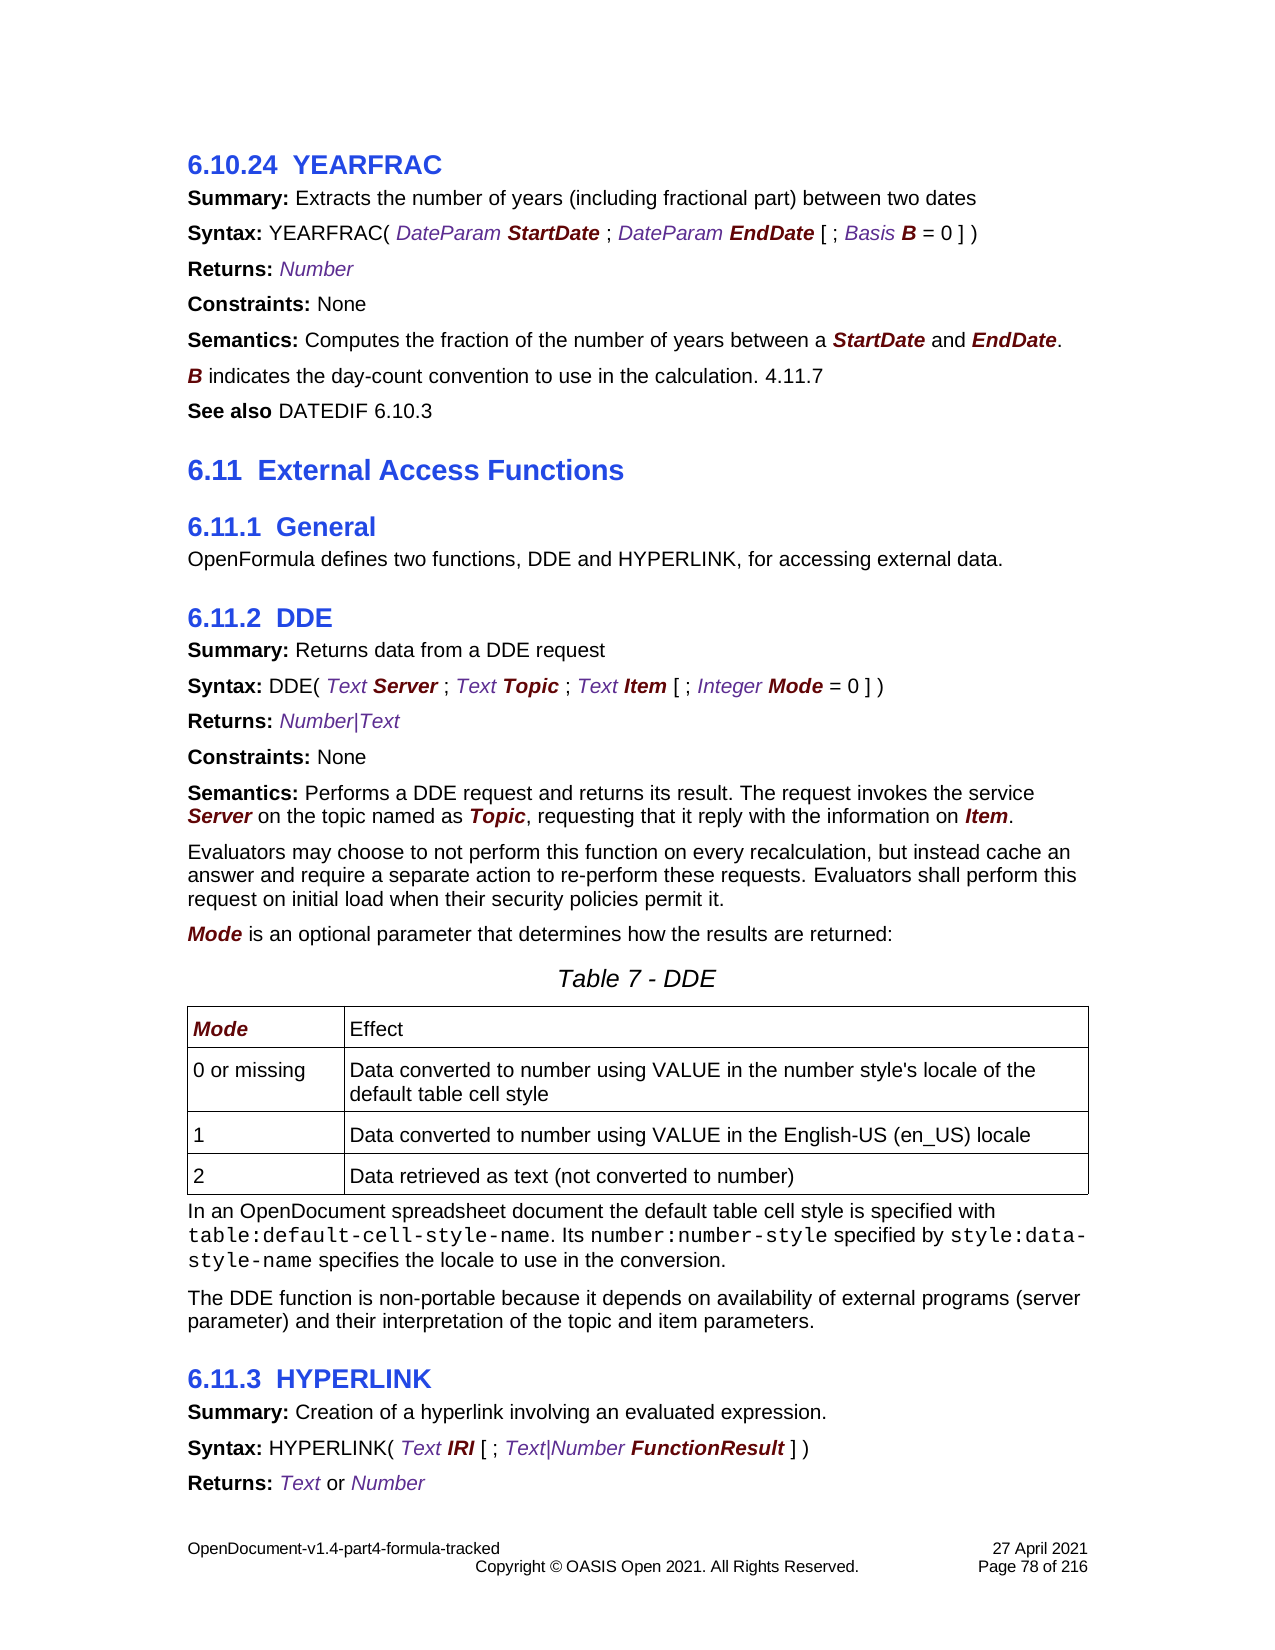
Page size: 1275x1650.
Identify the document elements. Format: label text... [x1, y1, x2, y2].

table_cell Data converted to number using VALUE in the English-US (en_US) locale [345, 1112, 1088, 1152]
text Summary: Extracts the number of years (including fractional part) between two dates [187, 186, 1088, 209]
table_cell 1 [188, 1112, 344, 1152]
text Table 7 - DDE [187, 965, 1088, 993]
text OpenFormula defines two functions, DDE and HYPERLINK, for accessing external data. [187, 548, 1088, 571]
text Semantics: Computes the fraction of the number of years between a StartDate and EndDate. [187, 328, 1088, 352]
subtitle DDE [187, 602, 1088, 632]
subtitle External Access Functions [187, 454, 1088, 487]
text Semantics: Performs a DDE request and returns its result. The request invokes the service Server on the topic named as Topic, requesting that it reply with the information on Item. [187, 781, 1088, 828]
text Evaluators may choose to not perform this function on every recalculation, but instead cache an answer and require a separate action to re-perform these requests. Evaluators shall perform this request on initial load when their security policies permit it. [187, 840, 1088, 911]
text Constraints: None [187, 745, 1088, 769]
subtitle General [187, 512, 1088, 542]
text Syntax: YEARFRAC( DateParam StartDate ; DateParam EndDate [ ; Basis B = 0 ] ) [187, 222, 1088, 245]
table_cell 0 or missing [188, 1048, 344, 1111]
text Summary: Creation of a hyperlink involving an evaluated expression. [187, 1400, 1088, 1424]
text See also DATEDIF 6.10.3 [187, 400, 1088, 423]
text Syntax: DDE( Text Server ; Text Topic ; Text Item [ ; Integer Mode = 0 ] ) [187, 674, 1088, 698]
table_cell Data retrieved as text (not converted to number) [345, 1154, 1088, 1194]
text Returns: Number|Text [187, 710, 1088, 733]
text The DDE function is non-portable because it depends on availability of external programs (server parameter) and their interpretation of the topic and item parameters. [187, 1286, 1088, 1333]
text B indicates the day-count convention to use in the calculation. 4.11.7 [187, 364, 1088, 388]
table_header Mode [188, 1007, 344, 1047]
text Mode is an optional parameter that determines how the results are returned: [187, 923, 1088, 946]
table_cell 2 [188, 1154, 344, 1194]
subtitle YEARFRAC [187, 150, 1088, 180]
text In an OpenDocument spreadsheet document the default table cell style is specified with table:default-cell-style-name. Its number:number-style specified by style:data-style-name specifies the locale to use in the conversion. [187, 1200, 1088, 1274]
subtitle HYPERLINK [187, 1364, 1088, 1394]
text Summary: Returns data from a DDE request [187, 638, 1088, 662]
table_header Effect [345, 1007, 1088, 1047]
text Constraints: None [187, 293, 1088, 316]
table_cell Data converted to number using VALUE in the number style's locale of the default table cell style [345, 1048, 1088, 1111]
text Syntax: HYPERLINK( Text IRI [ ; Text|Number FunctionResult ] ) [187, 1436, 1088, 1459]
text Returns: Text or Number [187, 1472, 1088, 1495]
text Returns: Number [187, 257, 1088, 281]
